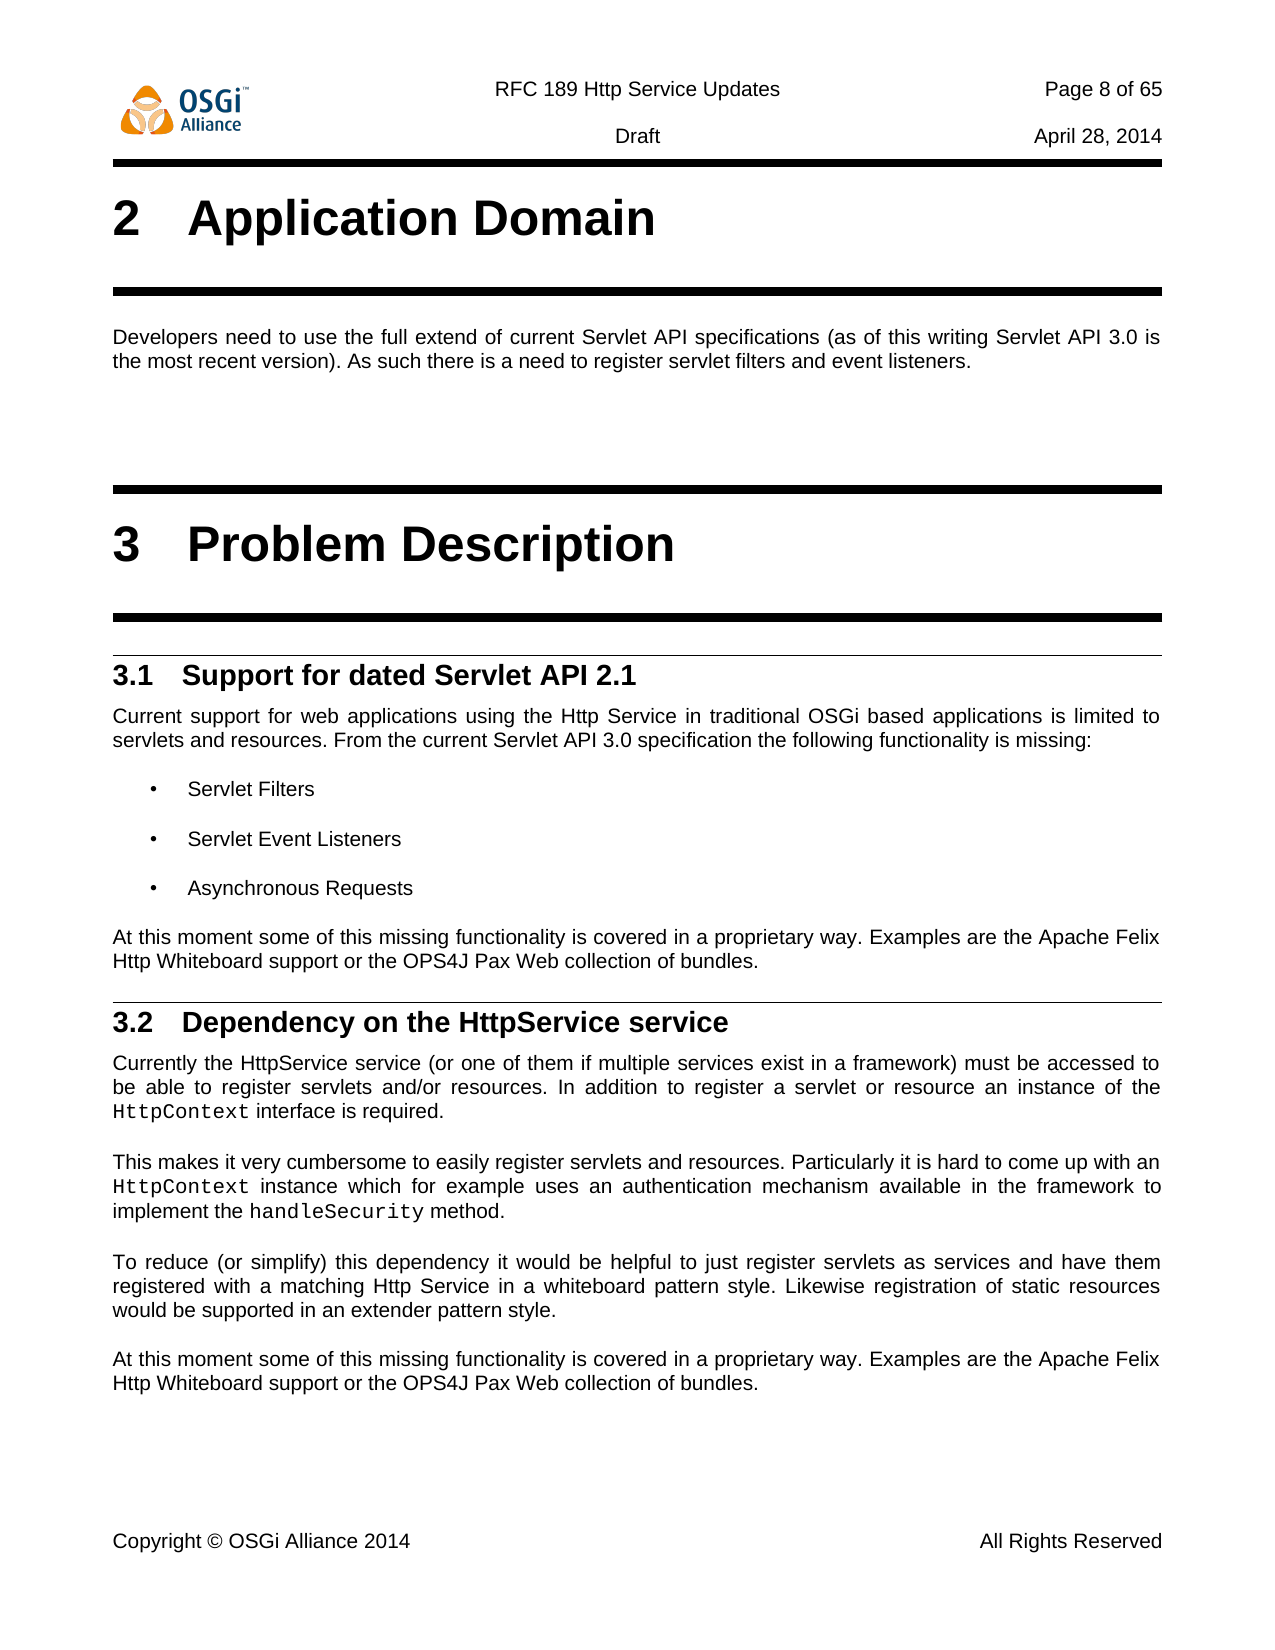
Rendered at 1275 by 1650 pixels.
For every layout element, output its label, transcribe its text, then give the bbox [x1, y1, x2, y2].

text At this moment some of this missing functionality is covered in a proprietary way. Examples are the Apache Felix Http Whiteboard support or the OPS4J Pax Web collection of bundles. [112, 924, 1162, 972]
subtitle Problem Description [112, 486, 1162, 622]
subtitle Support for dated Servlet API 2.1 [112, 656, 1162, 692]
subtitle Application Domain [112, 160, 1162, 296]
text To reduce (or simplify) this dependency it would be helpful to just register servlets as services and have them registered with a matching Http Service in a whiteboard pattern style. Likewise registration of static resources would be supported in an extender pattern style. [112, 1250, 1162, 1322]
list Asynchronous Requests [150, 875, 1162, 899]
text At this moment some of this missing functionality is covered in a proprietary way. Examples are the Apache Felix Http Whiteboard support or the OPS4J Pax Web collection of bundles. [112, 1347, 1162, 1395]
list Servlet Event Listeners [150, 826, 1162, 850]
text This makes it very cumbersome to easily register servlets and resources. Particularly it is hard to come up with an HttpContext instance which for example uses an authentication mechanism available in the framework to implement the handleSecurity method. [112, 1149, 1162, 1225]
subtitle Dependency on the HttpService service [112, 1003, 1162, 1038]
picture [113, 78, 257, 142]
text Currently the HttpService service (or one of them if multiple services exist in a framework) must be accessed to be able to register servlets and/or resources. In addition to register a servlet or resource an instance of the HttpContext interface is required. [112, 1051, 1162, 1124]
text Developers need to use the full extend of current Servlet API specifications (as of this writing Servlet API 3.0 is the most recent version). As such there is a need to register servlet filters and event listeners. [112, 325, 1162, 373]
list Servlet Filters [150, 777, 1162, 801]
text Current support for web applications using the Http Service in traditional OSGi based applications is limited to servlets and resources. From the current Servlet API 3.0 specification the following functionality is missing: [112, 704, 1162, 752]
